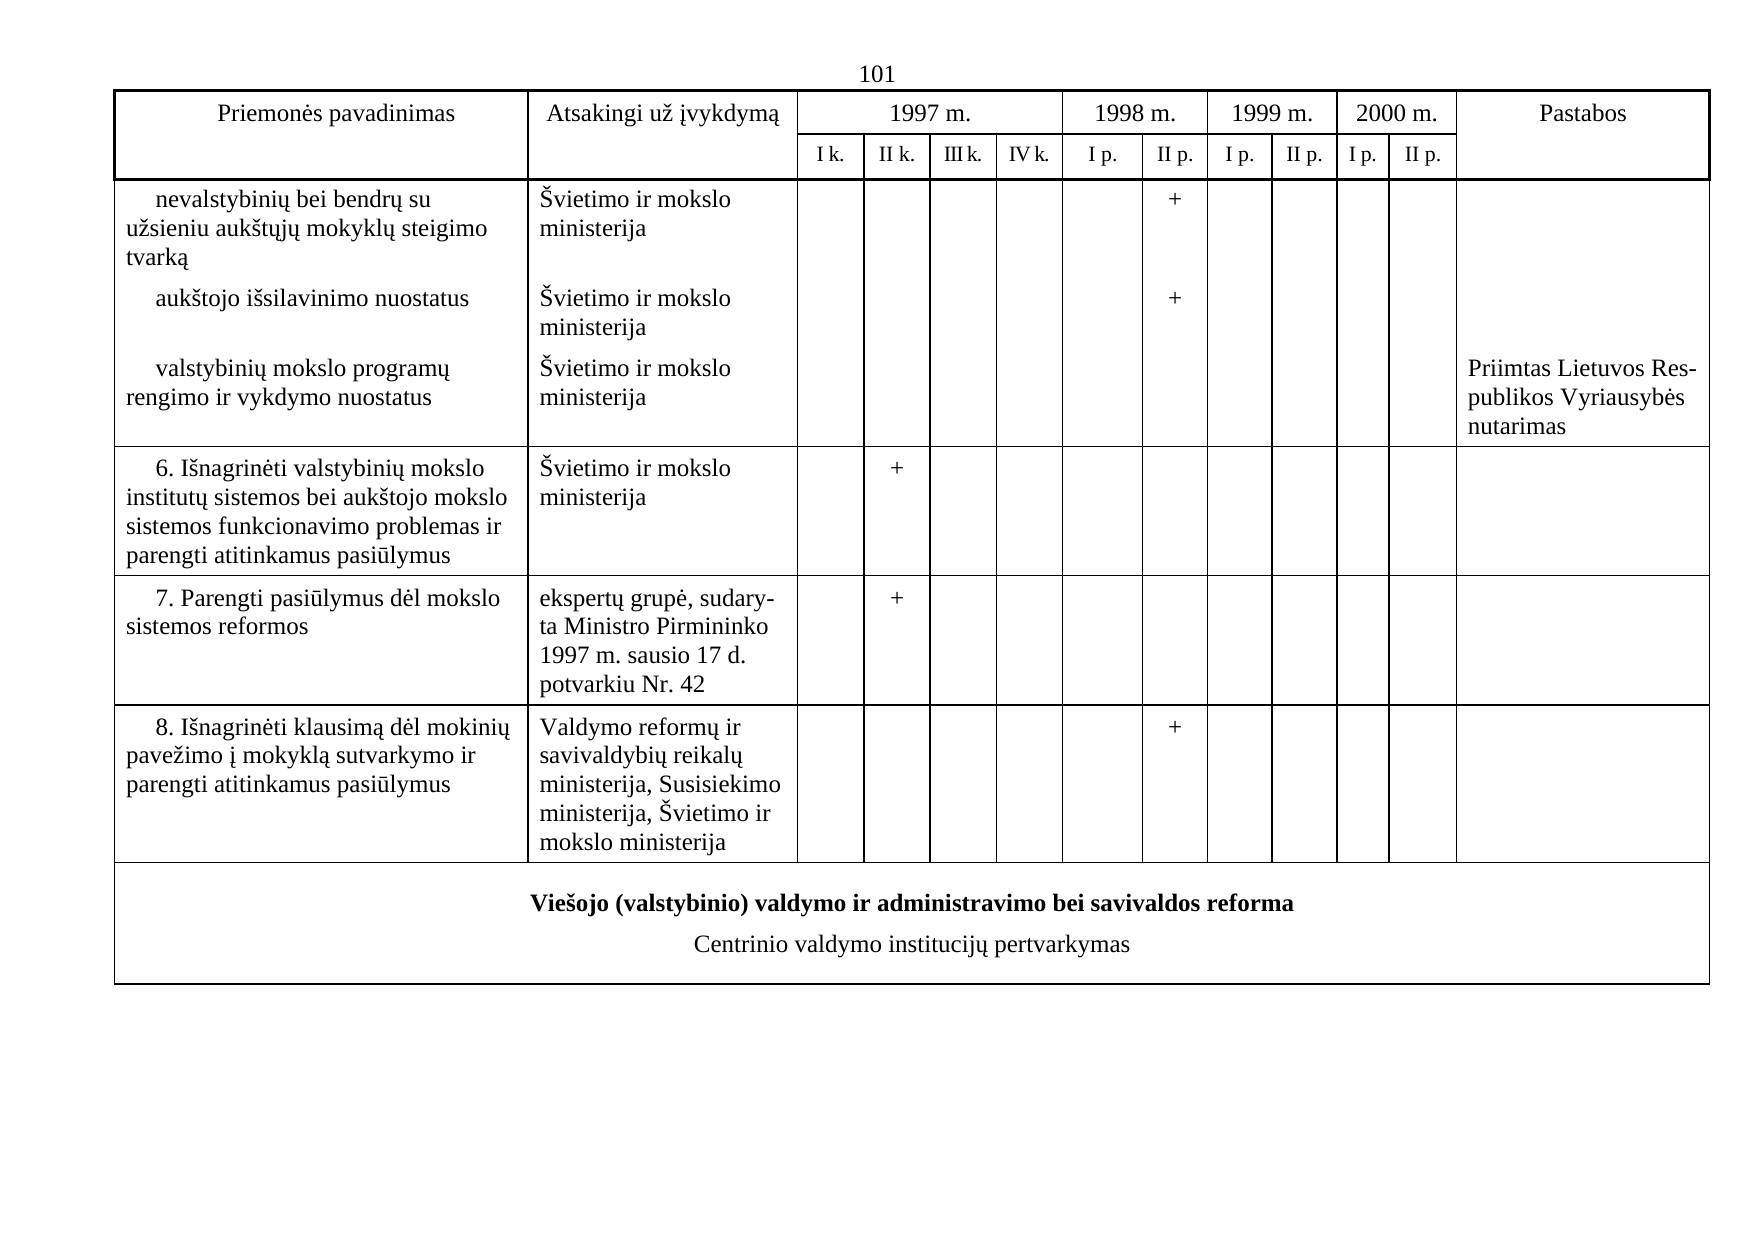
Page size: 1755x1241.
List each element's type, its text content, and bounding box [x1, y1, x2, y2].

table_cell [1063, 347, 1142, 446]
table_cell [1457, 447, 1709, 575]
table_cell I k. [798, 135, 863, 178]
table_header Priemonės pavadinimas [116, 92, 527, 133]
table_cell I p. [1338, 135, 1388, 178]
table_cell [1273, 181, 1336, 277]
table_cell Valdymo reformų ir savivaldybių reikalų ministerija, Susisiekimo ministerija, Švietimo ir mokslo ministerija [529, 706, 797, 862]
table_cell 8. Išnagrinėti klausimą dėl mokinių pavežimo į mokyklą sutvarkymo ir parengti atitinkamus pasiūlymus [115, 706, 527, 862]
table_cell [798, 447, 863, 575]
table_cell [1208, 447, 1271, 575]
table_cell [1338, 181, 1388, 277]
table_cell [1457, 277, 1709, 347]
table_cell [798, 576, 863, 704]
table_cell [1338, 277, 1388, 347]
table_cell [865, 706, 929, 862]
table_cell + [865, 576, 929, 704]
table_cell [1063, 277, 1142, 347]
table_cell [1390, 181, 1456, 277]
table_cell [1338, 576, 1388, 704]
table_cell I p. [1208, 135, 1271, 178]
table_cell [1208, 181, 1271, 277]
table_cell II p. [1143, 135, 1207, 178]
table_cell Priimtas Lietuvos Res-publikos Vyriausybės nutarimas [1457, 347, 1709, 446]
table_cell II p. [1390, 135, 1456, 178]
table_cell Viešojo (valstybinio) valdymo ir administravimo bei savivaldos reforma Centrinio valdymo institucijų pertvarkymas [115, 863, 1709, 983]
table_cell [931, 181, 996, 277]
table_cell [1338, 447, 1388, 575]
table_cell [1143, 447, 1207, 575]
table_cell + [1143, 181, 1207, 277]
table_cell ekspertų grupė, sudary-ta Ministro Pirmininko 1997 m. sausio 17 d. potvarkiu Nr. 42 [529, 576, 797, 704]
table_cell [1273, 706, 1336, 862]
table_cell [1390, 576, 1456, 704]
table_cell [931, 277, 996, 347]
table_cell nevalstybinių bei bendrų su užsieniu aukštųjų mokyklų steigimo tvarką [115, 181, 527, 277]
table_cell [931, 447, 996, 575]
table_cell [1390, 706, 1456, 862]
table_cell [997, 181, 1062, 277]
table_cell [1063, 576, 1142, 704]
table_cell [798, 277, 863, 347]
table_cell II k. [865, 135, 929, 178]
table_cell [997, 347, 1062, 446]
table_cell IV k. [997, 135, 1062, 178]
table_cell [1208, 347, 1271, 446]
table_cell [798, 181, 863, 277]
table_cell [865, 347, 929, 446]
table_header Pastabos [1457, 92, 1708, 133]
table_cell [997, 706, 1062, 862]
table_cell [1208, 277, 1271, 347]
table_header 2000 m. [1338, 92, 1456, 133]
table_cell [1338, 347, 1388, 446]
table_cell [1208, 706, 1271, 862]
table_cell [798, 706, 863, 862]
table_cell [931, 706, 996, 862]
table_cell [1338, 706, 1388, 862]
table_cell [1457, 576, 1709, 704]
table_cell aukštojo išsilavinimo nuostatus [115, 277, 527, 347]
table_cell 7. Parengti pasiūlymus dėl mokslo sistemos reformos [115, 576, 527, 704]
table_cell [865, 277, 929, 347]
table_cell II p. [1273, 135, 1336, 178]
table_cell [865, 181, 929, 277]
table_cell [1208, 576, 1271, 704]
table_cell + [1143, 706, 1207, 862]
table_cell [1273, 347, 1336, 446]
table_cell [1143, 347, 1207, 446]
table_cell [1390, 347, 1456, 446]
table_cell [1273, 447, 1336, 575]
table_cell Švietimo ir mokslo ministerija [529, 277, 797, 347]
table_header 1998 m. [1063, 92, 1207, 133]
table_cell [116, 133, 527, 178]
table_cell [1390, 277, 1456, 347]
table_cell [1063, 181, 1142, 277]
table_cell Švietimo ir mokslo ministerija [529, 347, 797, 446]
table_cell [997, 277, 1062, 347]
table_cell [1063, 706, 1142, 862]
table_cell III k. [931, 135, 996, 178]
table_cell [1457, 181, 1709, 277]
table_cell [1457, 706, 1709, 862]
table_cell valstybinių mokslo programų rengimo ir vykdymo nuostatus [115, 347, 527, 446]
table_cell [1457, 133, 1708, 178]
table_cell [931, 576, 996, 704]
table_cell [1273, 277, 1336, 347]
table_cell [997, 576, 1062, 704]
table_header 1997 m. [798, 92, 1062, 133]
table_cell [1390, 447, 1456, 575]
table_cell [1273, 576, 1336, 704]
table_header Atsakingi už įvykdymą [529, 92, 797, 133]
table_cell [529, 133, 797, 178]
table_cell [1063, 447, 1142, 575]
table_cell + [865, 447, 929, 575]
table_cell Švietimo ir mokslo ministerija [529, 181, 797, 277]
table_cell + [1143, 277, 1207, 347]
table_cell [798, 347, 863, 446]
table_cell [997, 447, 1062, 575]
table_cell I p. [1063, 135, 1142, 178]
table_cell 6. Išnagrinėti valstybinių mokslo institutų sistemos bei aukštojo mokslo sistemos funkcionavimo problemas ir parengti atitinkamus pasiūlymus [115, 447, 527, 575]
table_cell [931, 347, 996, 446]
table_header 1999 m. [1208, 92, 1336, 133]
table_cell [1143, 576, 1207, 704]
table_cell Švietimo ir mokslo ministerija [529, 447, 797, 575]
